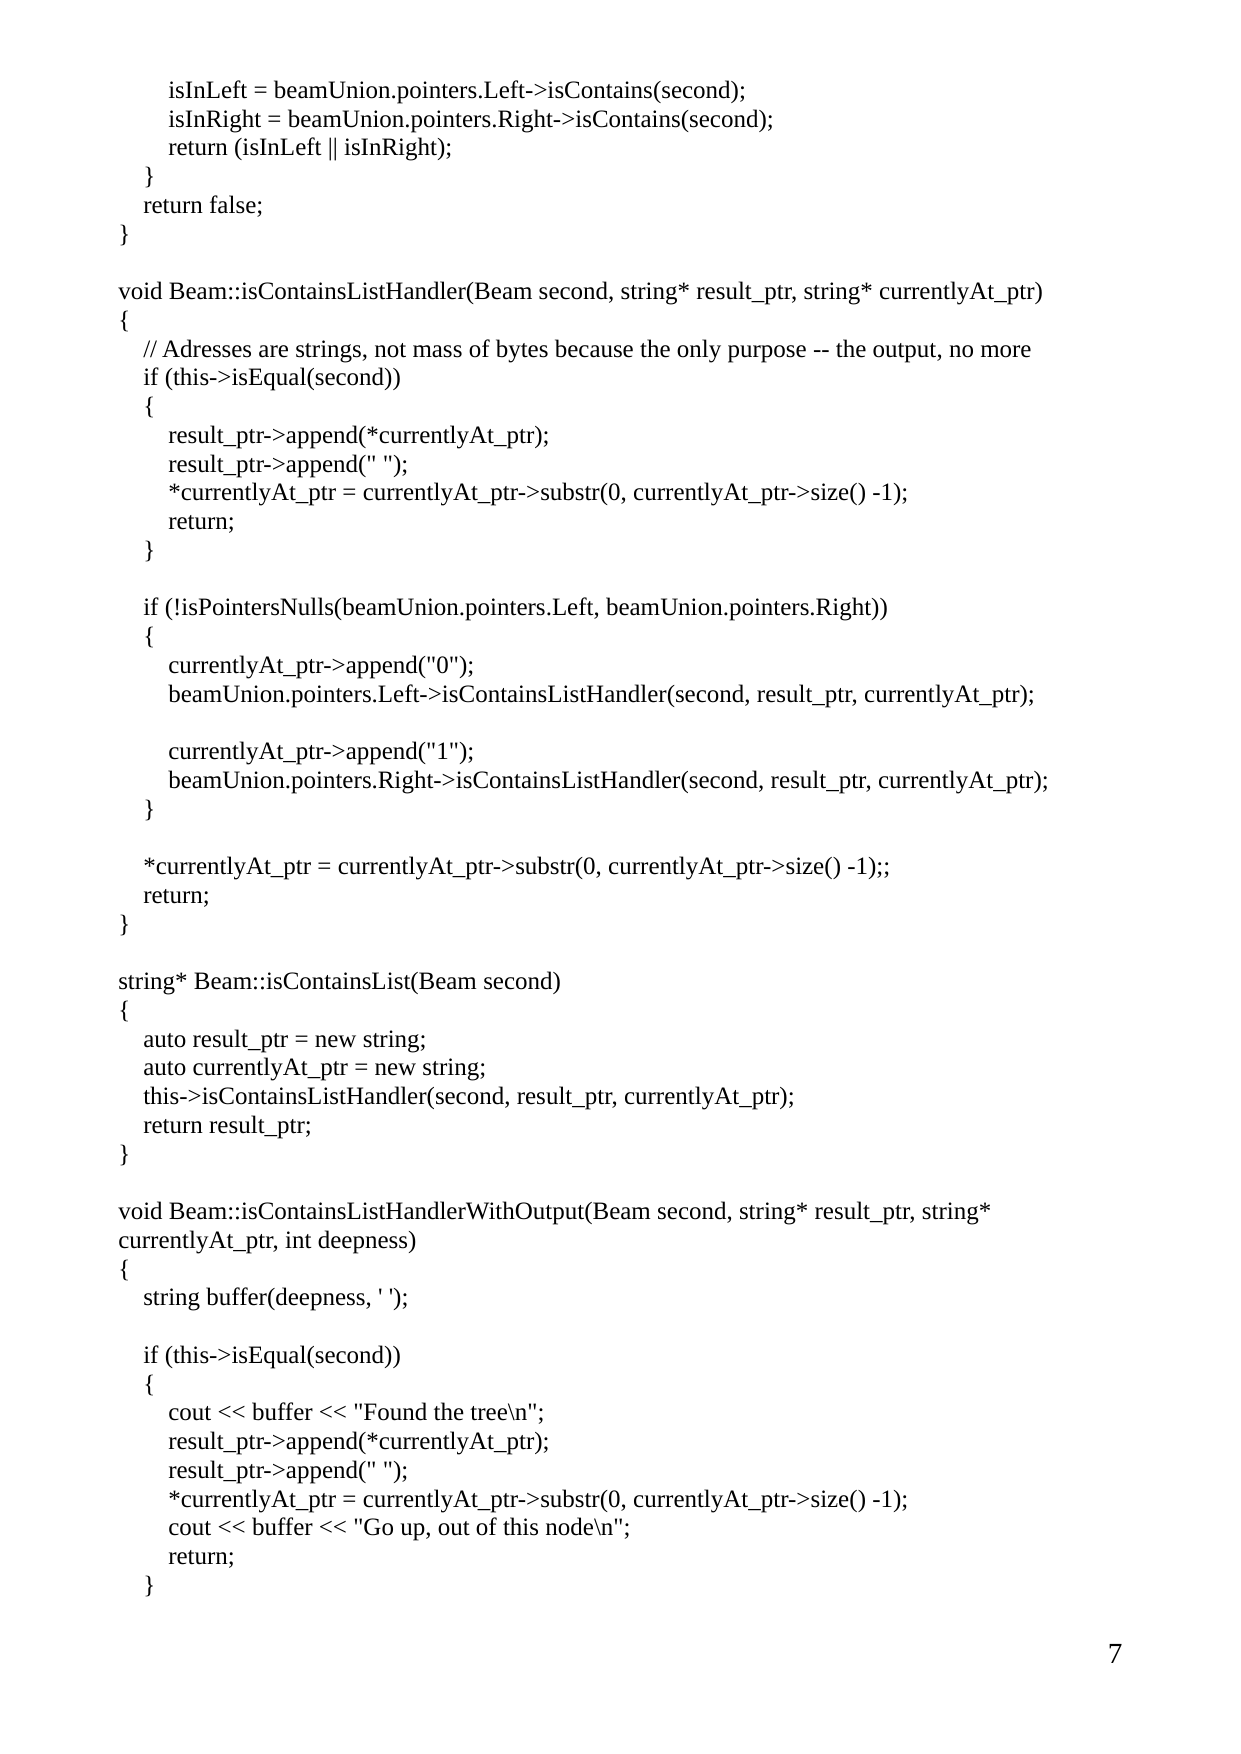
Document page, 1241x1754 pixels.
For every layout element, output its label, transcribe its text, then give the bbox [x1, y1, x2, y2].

text if (!isPointersNulls(beamUnion.pointers.Left, beamUnion.pointers.Right)) [118, 592, 1122, 621]
text } [118, 909, 1122, 937]
text } [118, 161, 1122, 190]
text // Adresses are strings, not mass of bytes because the only purpose -- the output, no more [118, 334, 1122, 362]
text } [118, 219, 1122, 247]
text void Beam::isContainsListHandlerWithOutput(Beam second, string* result_ptr, string* currentlyAt_ptr, int deepness) [118, 1196, 1122, 1254]
text string buffer(deepness, ' '); [118, 1282, 1122, 1311]
text void Beam::isContainsListHandler(Beam second, string* result_ptr, string* currentlyAt_ptr) [118, 276, 1122, 305]
text result_ptr->append(*currentlyAt_ptr); [118, 1426, 1122, 1455]
text { [118, 995, 1122, 1024]
text return; [118, 506, 1122, 535]
text auto currentlyAt_ptr = new string; [118, 1052, 1122, 1081]
text beamUnion.pointers.Right->isContainsListHandler(second, result_ptr, currentlyAt_ptr); [118, 765, 1122, 794]
text *currentlyAt_ptr = currentlyAt_ptr->substr(0, currentlyAt_ptr->size() -1);; [118, 851, 1122, 880]
text return; [118, 1541, 1122, 1570]
text { [118, 305, 1122, 334]
text { [118, 391, 1122, 420]
text } [118, 1570, 1122, 1599]
text return (isInLeft || isInRight); [118, 132, 1122, 161]
text } [118, 535, 1122, 564]
text string* Beam::isContainsList(Beam second) [118, 966, 1122, 995]
text result_ptr->append(*currentlyAt_ptr); [118, 420, 1122, 449]
text currentlyAt_ptr->append("0"); [118, 650, 1122, 679]
text auto result_ptr = new string; [118, 1024, 1122, 1052]
text if (this->isEqual(second)) [118, 362, 1122, 391]
text return false; [118, 190, 1122, 219]
text cout << buffer << "Found the tree\n"; [118, 1397, 1122, 1426]
text isInLeft = beamUnion.pointers.Left->isContains(second); [118, 75, 1122, 104]
text beamUnion.pointers.Left->isContainsListHandler(second, result_ptr, currentlyAt_ptr); [118, 679, 1122, 707]
text return; [118, 880, 1122, 909]
text return result_ptr; [118, 1110, 1122, 1139]
text if (this->isEqual(second)) [118, 1340, 1122, 1369]
text *currentlyAt_ptr = currentlyAt_ptr->substr(0, currentlyAt_ptr->size() -1); [118, 477, 1122, 506]
text result_ptr->append(" "); [118, 449, 1122, 477]
text { [118, 1369, 1122, 1397]
text *currentlyAt_ptr = currentlyAt_ptr->substr(0, currentlyAt_ptr->size() -1); [118, 1484, 1122, 1512]
text this->isContainsListHandler(second, result_ptr, currentlyAt_ptr); [118, 1081, 1122, 1110]
text isInRight = beamUnion.pointers.Right->isContains(second); [118, 104, 1122, 132]
text { [118, 621, 1122, 650]
text } [118, 794, 1122, 822]
text cout << buffer << "Go up, out of this node\n"; [118, 1512, 1122, 1541]
text currentlyAt_ptr->append("1"); [118, 736, 1122, 765]
text } [118, 1139, 1122, 1167]
text { [118, 1254, 1122, 1282]
text result_ptr->append(" "); [118, 1455, 1122, 1484]
